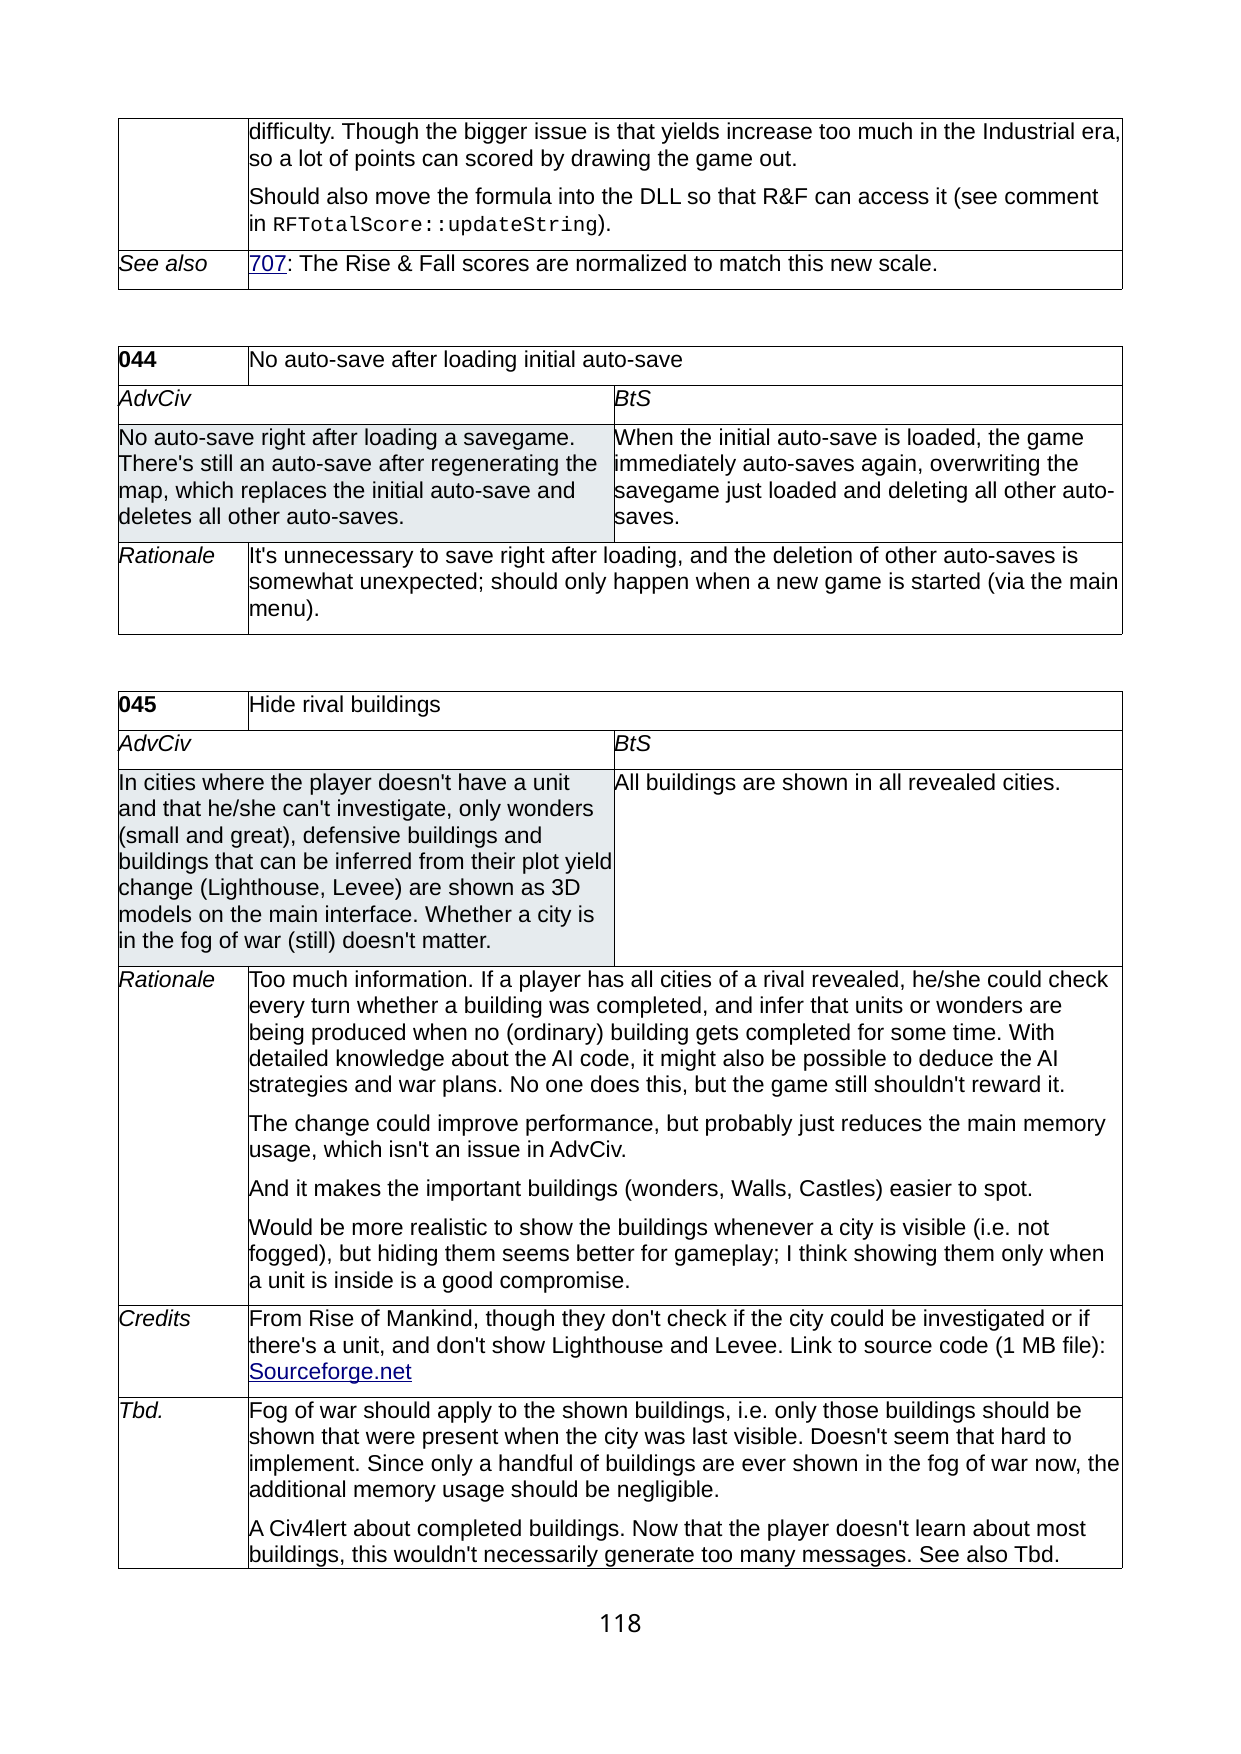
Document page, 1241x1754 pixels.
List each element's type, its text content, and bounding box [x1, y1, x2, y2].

table_header 044 [119, 347, 248, 385]
table_header No auto-save after loading initial auto-save [249, 347, 1122, 385]
table_cell When the initial auto-save is loaded, the game immediately auto-saves again, overwriting the savegame just loaded and deleting all other auto-saves. [615, 425, 1122, 542]
table_cell BtS [615, 386, 1122, 424]
table_cell AdvCiv [119, 386, 614, 424]
table_header 045 [119, 692, 248, 730]
table_cell From Rise of Mankind, though they don't check if the city could be investigated or if there's a unit, and don't show Lighthouse and Levee. Link to source code (1 MB file): Sourceforge.net [249, 1306, 1122, 1397]
table_cell Rationale [119, 967, 248, 1305]
table_cell It's unnecessary to save right after loading, and the deletion of other auto-saves is somewhat unexpected; should only happen when a new game is started (via the main menu). [249, 543, 1122, 633]
table_header Hide rival buildings [249, 692, 1122, 730]
table_cell No auto-save right after loading a savegame. There's still an auto-save after regenerating the map, which replaces the initial auto-save and deletes all other auto-saves. [119, 425, 614, 542]
table_cell See also [119, 251, 248, 289]
table_cell [119, 119, 248, 250]
table_cell AdvCiv [119, 731, 614, 769]
table_cell Too much information. If a player has all cities of a rival revealed, he/she could check every turn whether a building was completed, and infer that units or wonders are being produced when no (ordinary) building gets completed for some time. With detailed knowledge about the AI code, it might also be possible to deduce the AI strategies and war plans. No one does this, but the game still shouldn't reward it. The change could improve performance, but probably just reduces the main memory usage, which isn't an issue in AdvCiv. And it makes the important buildings (wonders, Walls, Castles) easier to spot. Would be more realistic to show the buildings whenever a city is visible (i.e. not fogged), but hiding them seems better for gameplay; I think showing them only when a unit is inside is a good compromise. [249, 967, 1122, 1305]
table_cell Tbd. [119, 1398, 248, 1567]
table_cell 707: The Rise & Fall scores are normalized to match this new scale. [249, 251, 1122, 289]
table_cell Rationale [119, 543, 248, 633]
table_cell Credits [119, 1306, 248, 1397]
table_cell Fog of war should apply to the shown buildings, i.e. only those buildings should be shown that were present when the city was last visible. Doesn't seem that hard to implement. Since only a handful of buildings are ever shown in the fog of war now, the additional memory usage should be negligible. A Civ4lert about completed buildings. Now that the player doesn't learn about most buildings, this wouldn't necessarily generate too many messages. See also Tbd. [249, 1398, 1122, 1567]
table_cell All buildings are shown in all revealed cities. [615, 770, 1122, 966]
table_cell In cities where the player doesn't have a unit and that he/she can't investigate, only wonders (small and great), defensive buildings and buildings that can be inferred from their plot yield change (Lighthouse, Levee) are shown as 3D models on the main interface. Whether a city is in the fog of war (still) doesn't matter. [119, 770, 614, 966]
table_cell BtS [615, 731, 1122, 769]
table_cell difficulty. Though the bigger issue is that yields increase too much in the Industrial era, so a lot of points can scored by drawing the game out. Should also move the formula into the DLL so that R&F can access it (see comment in RFTotalScore::updateString). [249, 119, 1122, 250]
